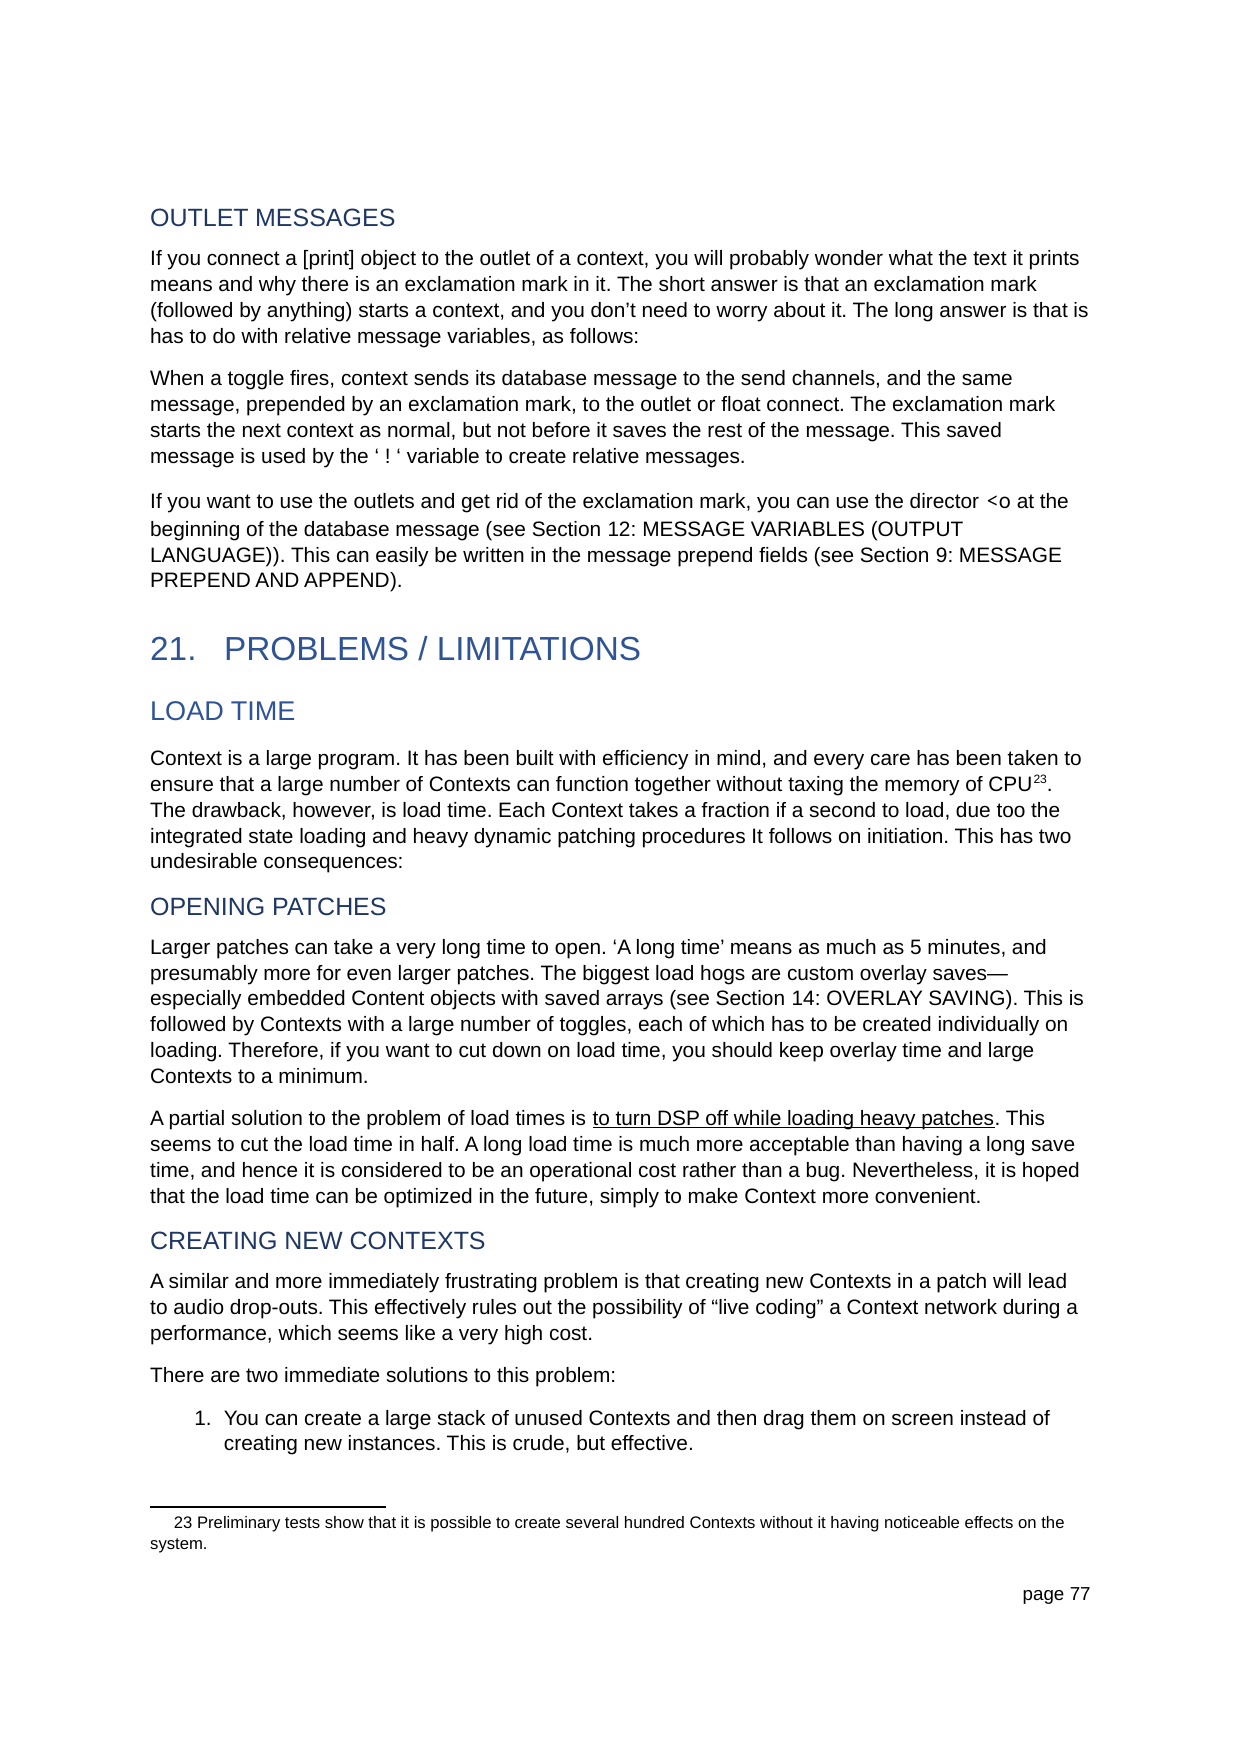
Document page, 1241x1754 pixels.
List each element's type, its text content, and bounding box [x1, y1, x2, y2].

subtitle OUTLET MESSAGES [150, 203, 1090, 232]
text There are two immediate solutions to this problem: [150, 1363, 1090, 1387]
text A similar and more immediately frustrating problem is that creating new Contexts in a patch will lead to audio drop-outs. This effectively rules out the possibility of “live coding” a Context network during a performance, which seems like a very high cost. [150, 1269, 1090, 1344]
subtitle OPENING PATCHES [150, 892, 1090, 921]
list You can create a large stack of unused Contexts and then drag them on screen instead of creating new instances. This is crude, but effective. [194, 1405, 1090, 1455]
subtitle PROBLEMS / LIMITATIONS [150, 629, 1090, 668]
text A partial solution to the problem of load times is to turn DSP off while loading heavy patches. This seems to cut the load time in half. A long load time is much more acceptable than having a long save time, and hence it is considered to be an operational cost rather than a bug. Nevertheless, it is hoped that the load time can be optimized in the future, simply to make Context more convenient. [150, 1106, 1090, 1208]
subtitle CREATING NEW CONTEXTS [150, 1226, 1090, 1255]
text Larger patches can take a very long time to open. ‘A long time’ means as much as 5 minutes, and presumably more for even larger patches. The biggest load hogs are custom overlay saves—especially embedded Content objects with saved arrays (see Section 14: OVERLAY SAVING). This is followed by Contexts with a large number of toggles, each of which has to be created individually on loading. Therefore, if you want to cut down on load time, you should keep overlay time and large Contexts to a minimum. [150, 934, 1090, 1088]
text Preliminary tests show that it is possible to create several hundred Contexts without it having noticeable effects on the system. [150, 1513, 1090, 1553]
text Context is a large program. It has been built with efficiency in mind, and every care has been taken to ensure that a large number of Contexts can function together without taxing the memory of CPU. The drawback, however, is load time. Each Context takes a fraction if a second to load, due too the integrated state loading and heavy dynamic patching procedures It follows on initiation. This has two undesirable consequences: [150, 746, 1090, 873]
subtitle LOAD TIME [150, 694, 1090, 726]
text When a toggle fires, context sends its database message to the send channels, and the same message, prepended by an exclamation mark, to the outlet or float connect. The exclamation mark starts the next context as normal, but not before it saves the rest of the message. This saved message is used by the ‘ ! ‘ variable to create relative messages. [150, 366, 1090, 468]
text If you want to use the outlets and get rid of the exclamation mark, you can use the director <o at the beginning of the database message (see Section 12: MESSAGE VARIABLES (OUTPUT LANGUAGE)). This can easily be written in the message prepend fields (see Section 9: MESSAGE PREPEND AND APPEND). [150, 486, 1090, 592]
text If you connect a [print] object to the outlet of a context, you will probably wonder what the text it prints means and why there is an exclamation mark in it. The short answer is that an exclamation mark (followed by anything) starts a context, and you don’t need to worry about it. The long answer is that is has to do with relative message variables, as follows: [150, 246, 1090, 348]
